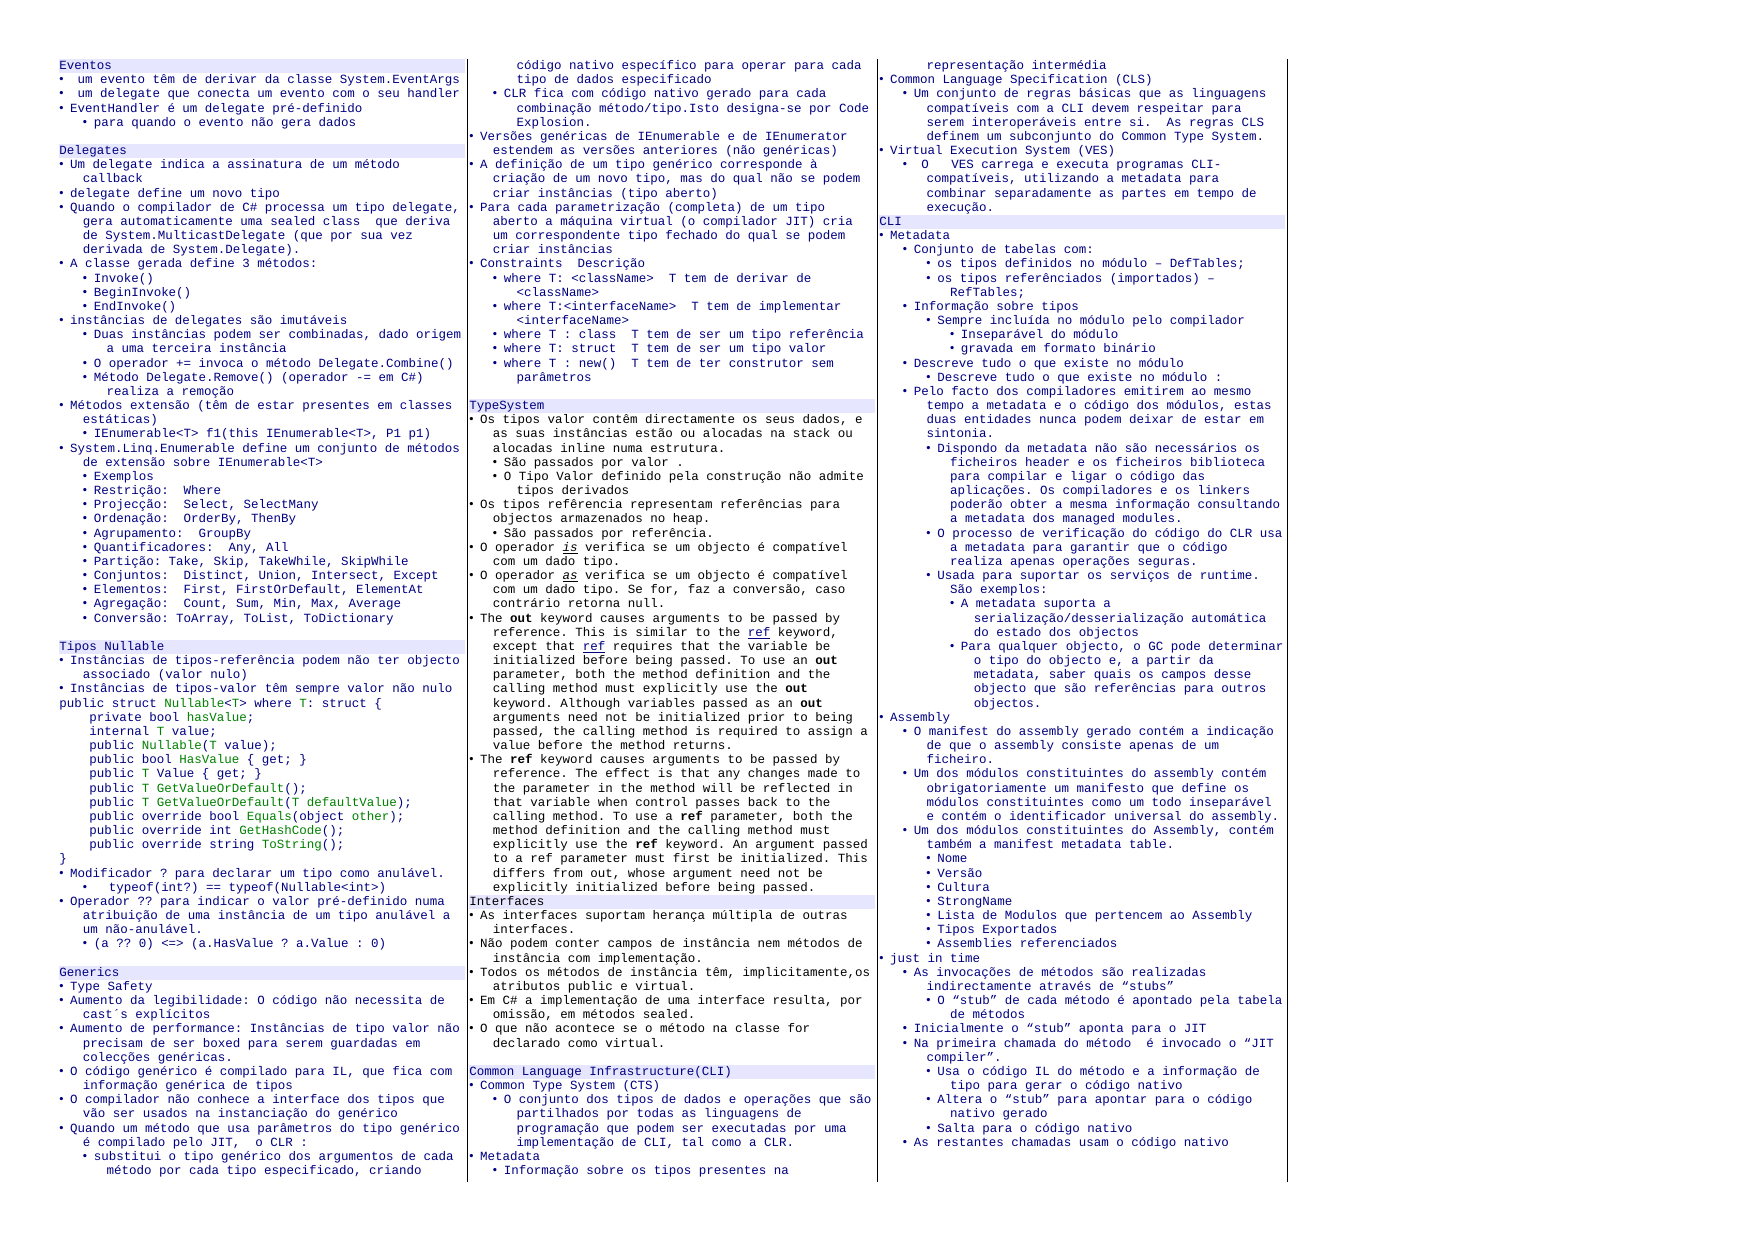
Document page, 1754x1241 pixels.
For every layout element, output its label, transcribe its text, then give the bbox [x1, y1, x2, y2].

list Um dos módulos constituintes do Assembly, contém também a manifest metadata table. [903, 824, 1285, 852]
list where T: struct T tem de ser um tipo valor [493, 342, 875, 357]
list instâncias de delegates são imutáveis [59, 314, 465, 328]
list Quando um método que usa parâmetros do tipo genérico é compilado pelo JIT, o CLR : [59, 1122, 465, 1150]
list O código genérico é compilado para IL, que fica com informação genérica de tipos [59, 1065, 465, 1093]
list Descreve tudo o que existe no módulo [903, 357, 1285, 371]
list Para qualquer objecto, o GC pode determinar o tipo do objecto e, a partir da metadata, saber quais os campos desse objecto que são referências para outros objectos. [950, 640, 1285, 711]
list os tipos definidos no módulo – DefTables; [926, 257, 1285, 272]
list Assemblies referenciados [926, 937, 1285, 952]
list Exemplos [83, 470, 465, 484]
text public struct Nullable<T> where T: struct { [59, 697, 465, 711]
list Lista de Modulos que pertencem ao Assembly [926, 909, 1285, 923]
list São passados por referência. [493, 527, 875, 541]
list código nativo específico para operar para cada tipo de dados especificado [493, 59, 875, 87]
list EventHandler é um delegate pré-definido [59, 102, 465, 116]
list O operador += invoca o método Delegate.Combine() [83, 357, 465, 371]
list Descreve tudo o que existe no módulo : [926, 371, 1285, 385]
list Informação sobre tipos [903, 300, 1285, 314]
list StrongName [926, 895, 1285, 909]
list representação intermédia [903, 59, 1285, 73]
list Em C# a implementação de uma interface resulta, por omissão, em métodos sealed. [469, 994, 875, 1022]
list Informação sobre os tipos presentes na [493, 1164, 875, 1178]
list São passados por valor . [493, 456, 875, 470]
list Assembly [879, 711, 1285, 725]
list A definição de um tipo genérico corresponde à criação de um novo tipo, mas do qual não se podem criar instâncias (tipo aberto) [469, 158, 875, 201]
list Dispondo da metadata não são necessários os ficheiros header e os ficheiros biblioteca para compilar e ligar o código das aplicações. Os compiladores e os linkers poderão obter a mesma informação consultando a metadata dos managed modules. [926, 442, 1285, 527]
list A metadata suporta a serialização/desserialização automática do estado dos objectos [950, 597, 1285, 640]
list Common Type System (CTS) [469, 1079, 875, 1093]
list O “stub” de cada método é apontado pela tabela de métodos [926, 994, 1285, 1022]
text } [59, 852, 465, 867]
list gravada em formato binário [950, 342, 1285, 357]
list Os tipos refêrencia representam referências para objectos armazenados no heap. [469, 498, 875, 527]
list BeginInvoke() [83, 286, 465, 300]
list Metadata [469, 1150, 875, 1164]
list Cultura [926, 881, 1285, 895]
list O processo de verificação do código do CLR usa a metadata para garantir que o código realiza apenas operações seguras. [926, 527, 1285, 569]
list Restrição: Where [83, 484, 465, 498]
list para quando o evento não gera dados [83, 116, 465, 130]
list Inseparável do módulo [950, 328, 1285, 342]
list Elementos: First, FirstOrDefault, ElementAt [83, 583, 465, 597]
list Quando o compilador de C# processa um tipo delegate, gera automaticamente uma sealed class que deriva de System.MulticastDelegate (que por sua vez derivada de System.Delegate). [59, 201, 465, 257]
list Instâncias de tipos-referência podem não ter objecto associado (valor nulo) [59, 654, 465, 682]
list Um dos módulos constituintes do assembly contém obrigatoriamente um manifesto que define os módulos constituintes como um todo inseparável e contém o identificador universal do assembly. [903, 767, 1285, 824]
list Versão [926, 867, 1285, 881]
list Sempre incluída no módulo pelo compilador [926, 314, 1285, 328]
list Modificador ? para declarar um tipo como anulável. [59, 867, 465, 881]
list (a ?? 0) <=> (a.HasValue ? a.Value : 0) [83, 937, 465, 952]
list um delegate que conecta um evento com o seu handler [59, 87, 465, 102]
list O conjunto dos tipos de dados e operações que são partilhados por todas as linguagens de programação que podem ser executadas por uma implementação de CLI, tal como a CLR. [493, 1093, 875, 1150]
list Salta para o código nativo [926, 1122, 1285, 1136]
list Ordenação: OrderBy, ThenBy [83, 512, 465, 527]
list The ref keyword causes arguments to be passed by reference. The effect is that any changes made to the parameter in the method will be reflected in that variable when control passes back to the calling method. To use a ref parameter, both the method definition and the calling method must explicitly use the ref keyword. An argument passed to a ref parameter must first be initialized. This differs from out, whose argument need not be explicitly initialized before being passed. [469, 753, 875, 895]
text Delegates [59, 144, 465, 158]
text private bool hasValue; [59, 711, 465, 725]
list Invoke() [83, 272, 465, 286]
list um evento têm de derivar da classe System.EventArgs [59, 73, 465, 87]
text public override bool Equals(object other); [59, 810, 465, 824]
list Aumento de performance: Instâncias de tipo valor não precisam de ser boxed para serem guardadas em colecções genéricas. [59, 1022, 465, 1065]
list Todos os métodos de instância têm, implicitamente,os atributos public e virtual. [469, 966, 875, 994]
list Partição: Take, Skip, TakeWhile, SkipWhile [83, 555, 465, 569]
list Tipos Exportados [926, 923, 1285, 937]
list typeof(int?) == typeof(Nullable<int>) [83, 881, 465, 895]
list Nome [926, 852, 1285, 867]
list O que não acontece se o método na classe for declarado como virtual. [469, 1022, 875, 1051]
text internal T value; [59, 725, 465, 739]
list A classe gerada define 3 métodos: [59, 257, 465, 272]
list System.Linq.Enumerable define um conjunto de métodos de extensão sobre IEnumerable<T> [59, 442, 465, 470]
list Agregação: Count, Sum, Min, Max, Average [83, 597, 465, 612]
list Não podem conter campos de instância nem métodos de instância com implementação. [469, 937, 875, 966]
list Type Safety [59, 980, 465, 994]
list EndInvoke() [83, 300, 465, 314]
list Quantificadores: Any, All [83, 541, 465, 555]
text TypeSystem [469, 399, 875, 413]
text public override string ToString(); [59, 838, 465, 852]
list Conjuntos: Distinct, Union, Intersect, Except [83, 569, 465, 583]
list Conjunto de tabelas com: [903, 243, 1285, 257]
list As interfaces suportam herança múltipla de outras interfaces. [469, 909, 875, 937]
list Agrupamento: GroupBy [83, 527, 465, 541]
list Metadata [879, 229, 1285, 243]
list Usa o código IL do método e a informação de tipo para gerar o código nativo [926, 1065, 1285, 1093]
list Um conjunto de regras básicas que as linguagens compatíveis com a CLI devem respeitar para serem interoperáveis entre si. As regras CLS definem um subconjunto do Common Type System. [903, 87, 1285, 144]
text public T GetValueOrDefault(T defaultValue); [59, 796, 465, 810]
list As invocações de métodos são realizadas indirectamente através de “stubs” [903, 966, 1285, 994]
list As restantes chamadas usam o código nativo [903, 1136, 1285, 1150]
list Constraints Descrição [469, 257, 875, 272]
list O VES carrega e executa programas CLI-compatíveis, utilizando a metadata para combinar separadamente as partes em tempo de execução. [903, 158, 1285, 215]
list substitui o tipo genérico dos argumentos de cada método por cada tipo especificado, criando [83, 1150, 465, 1178]
list Operador ?? para indicar o valor pré-definido numa atribuição de uma instância de um tipo anulável a um não-anulável. [59, 895, 465, 937]
list Aumento da legibilidade: O código não necessita de cast´s explícitos [59, 994, 465, 1022]
text public T Value { get; } [59, 767, 465, 782]
text Generics [59, 966, 465, 980]
list Altera o “stub” para apontar para o código nativo gerado [926, 1093, 1285, 1122]
list Conversão: ToArray, ToList, ToDictionary [83, 612, 465, 626]
list where T : new() T tem de ter construtor sem parâmetros [493, 357, 875, 385]
list os tipos referênciados (importados) – RefTables; [926, 272, 1285, 300]
list Common Language Specification (CLS) [879, 73, 1285, 87]
text public override int GetHashCode(); [59, 824, 465, 838]
list Método Delegate.Remove() (operador -= em C#) realiza a remoção [83, 371, 465, 399]
list Versões genéricas de IEnumerable e de IEnumerator estendem as versões anteriores (não genéricas) [469, 130, 875, 158]
list The out keyword causes arguments to be passed by reference. This is similar to the ref keyword, except that ref requires that the variable be initialized before being passed. To use an out parameter, both the method definition and the calling method must explicitly use the out keyword. Although variables passed as an out arguments need not be initialized prior to being passed, the calling method is required to assign a value before the method returns. [469, 612, 875, 753]
list Um delegate indica a assinatura de um método callback [59, 158, 465, 187]
list Os tipos valor contêm directamente os seus dados, e as suas instâncias estão ou alocadas na stack ou alocadas inline numa estrutura. [469, 413, 875, 456]
list O Tipo Valor definido pela construção não admite tipos derivados [493, 470, 875, 498]
list Virtual Execution System (VES) [879, 144, 1285, 158]
list IEnumerable<T> f1(this IEnumerable<T>, P1 p1) [83, 427, 465, 442]
text public Nullable(T value); [59, 739, 465, 753]
list where T: <className> T tem de derivar de <className> [493, 272, 875, 300]
list just in time [879, 952, 1285, 966]
list O operador as verifica se um objecto é compatível com um dado tipo. Se for, faz a conversão, caso contrário retorna null. [469, 569, 875, 612]
list Na primeira chamada do método é invocado o “JIT compiler”. [903, 1037, 1285, 1065]
list Usada para suportar os serviços de runtime. São exemplos: [926, 569, 1285, 597]
text Interfaces [469, 895, 875, 909]
list Para cada parametrização (completa) de um tipo aberto a máquina virtual (o compilador JIT) cria um correspondente tipo fechado do qual se podem criar instâncias [469, 201, 875, 257]
list O compilador não conhece a interface dos tipos que vão ser usados na instanciação do genérico [59, 1093, 465, 1122]
list delegate define um novo tipo [59, 187, 465, 201]
text Eventos [59, 59, 465, 73]
text Common Language Infrastructure(CLI) [469, 1065, 875, 1079]
text public bool HasValue { get; } [59, 753, 465, 767]
list O operador is verifica se um objecto é compatível com um dado tipo. [469, 541, 875, 569]
text public T GetValueOrDefault(); [59, 782, 465, 796]
list Métodos extensão (têm de estar presentes em classes estáticas) [59, 399, 465, 427]
list O manifest do assembly gerado contém a indicação de que o assembly consiste apenas de um ficheiro. [903, 725, 1285, 767]
list Duas instâncias podem ser combinadas, dado origem a uma terceira instância [83, 328, 465, 357]
list Projecção: Select, SelectMany [83, 498, 465, 512]
text Tipos Nullable [59, 640, 465, 654]
list where T:<interfaceName> T tem de implementar <interfaceName> [493, 300, 875, 328]
text CLI [879, 215, 1285, 229]
list Inicialmente o “stub” aponta para o JIT [903, 1022, 1285, 1037]
list CLR fica com código nativo gerado para cada combinação método/tipo.Isto designa-se por Code Explosion. [493, 87, 875, 130]
list where T : class T tem de ser um tipo referência [493, 328, 875, 342]
list Instâncias de tipos-valor têm sempre valor não nulo [59, 682, 465, 697]
list Pelo facto dos compiladores emitirem ao mesmo tempo a metadata e o código dos módulos, estas duas entidades nunca podem deixar de estar em sintonia. [903, 385, 1285, 442]
